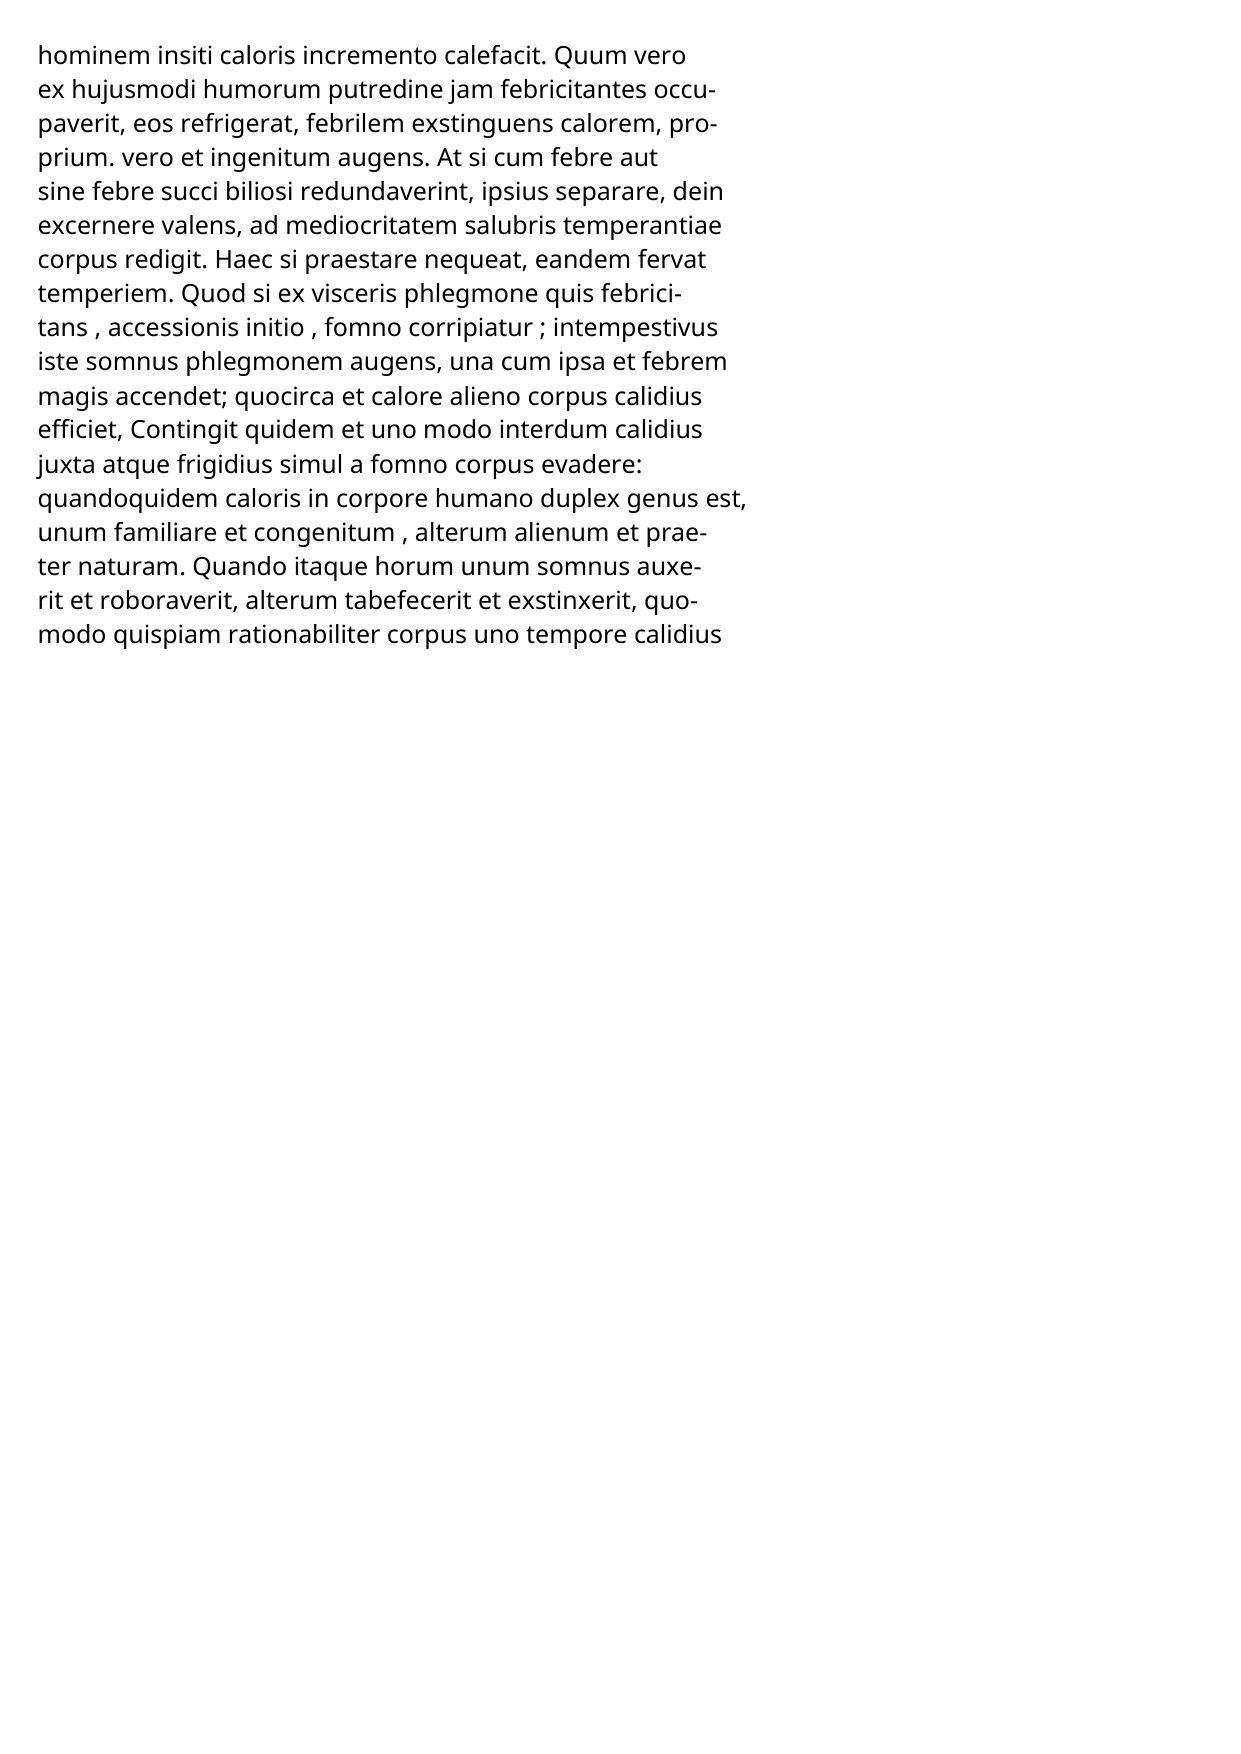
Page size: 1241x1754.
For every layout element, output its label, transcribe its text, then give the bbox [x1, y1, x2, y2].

text hominem insiti caloris incremento calefacit. Quum vero ex hujusmodi humorum putredine jam febricitantes occu- paverit, eos refrigerat, febrilem exstinguens calorem, pro- prium. vero et ingenitum augens. At si cum febre aut sine febre succi biliosi redundaverint, ipsius separare, dein excernere valens, ad mediocritatem salubris temperantiae corpus redigit. Haec si praestare nequeat, eandem fervat temperiem. Quod si ex visceris phlegmone quis febrici- tans , accessionis initio , fomno corripiatur ; intempestivus iste somnus phlegmonem augens, una cum ipsa et febrem magis accendet; quocirca et calore alieno corpus calidius efficiet, Contingit quidem et uno modo interdum calidius juxta atque frigidius simul a fomno corpus evadere: quandoquidem caloris in corpore humano duplex genus est, unum familiare et congenitum , alterum alienum et prae- ter naturam. Quando itaque horum unum somnus auxe- rit et roboraverit, alterum tabefecerit et exstinxerit, quo- modo quispiam rationabiliter corpus uno tempore calidius [37, 37, 1203, 651]
